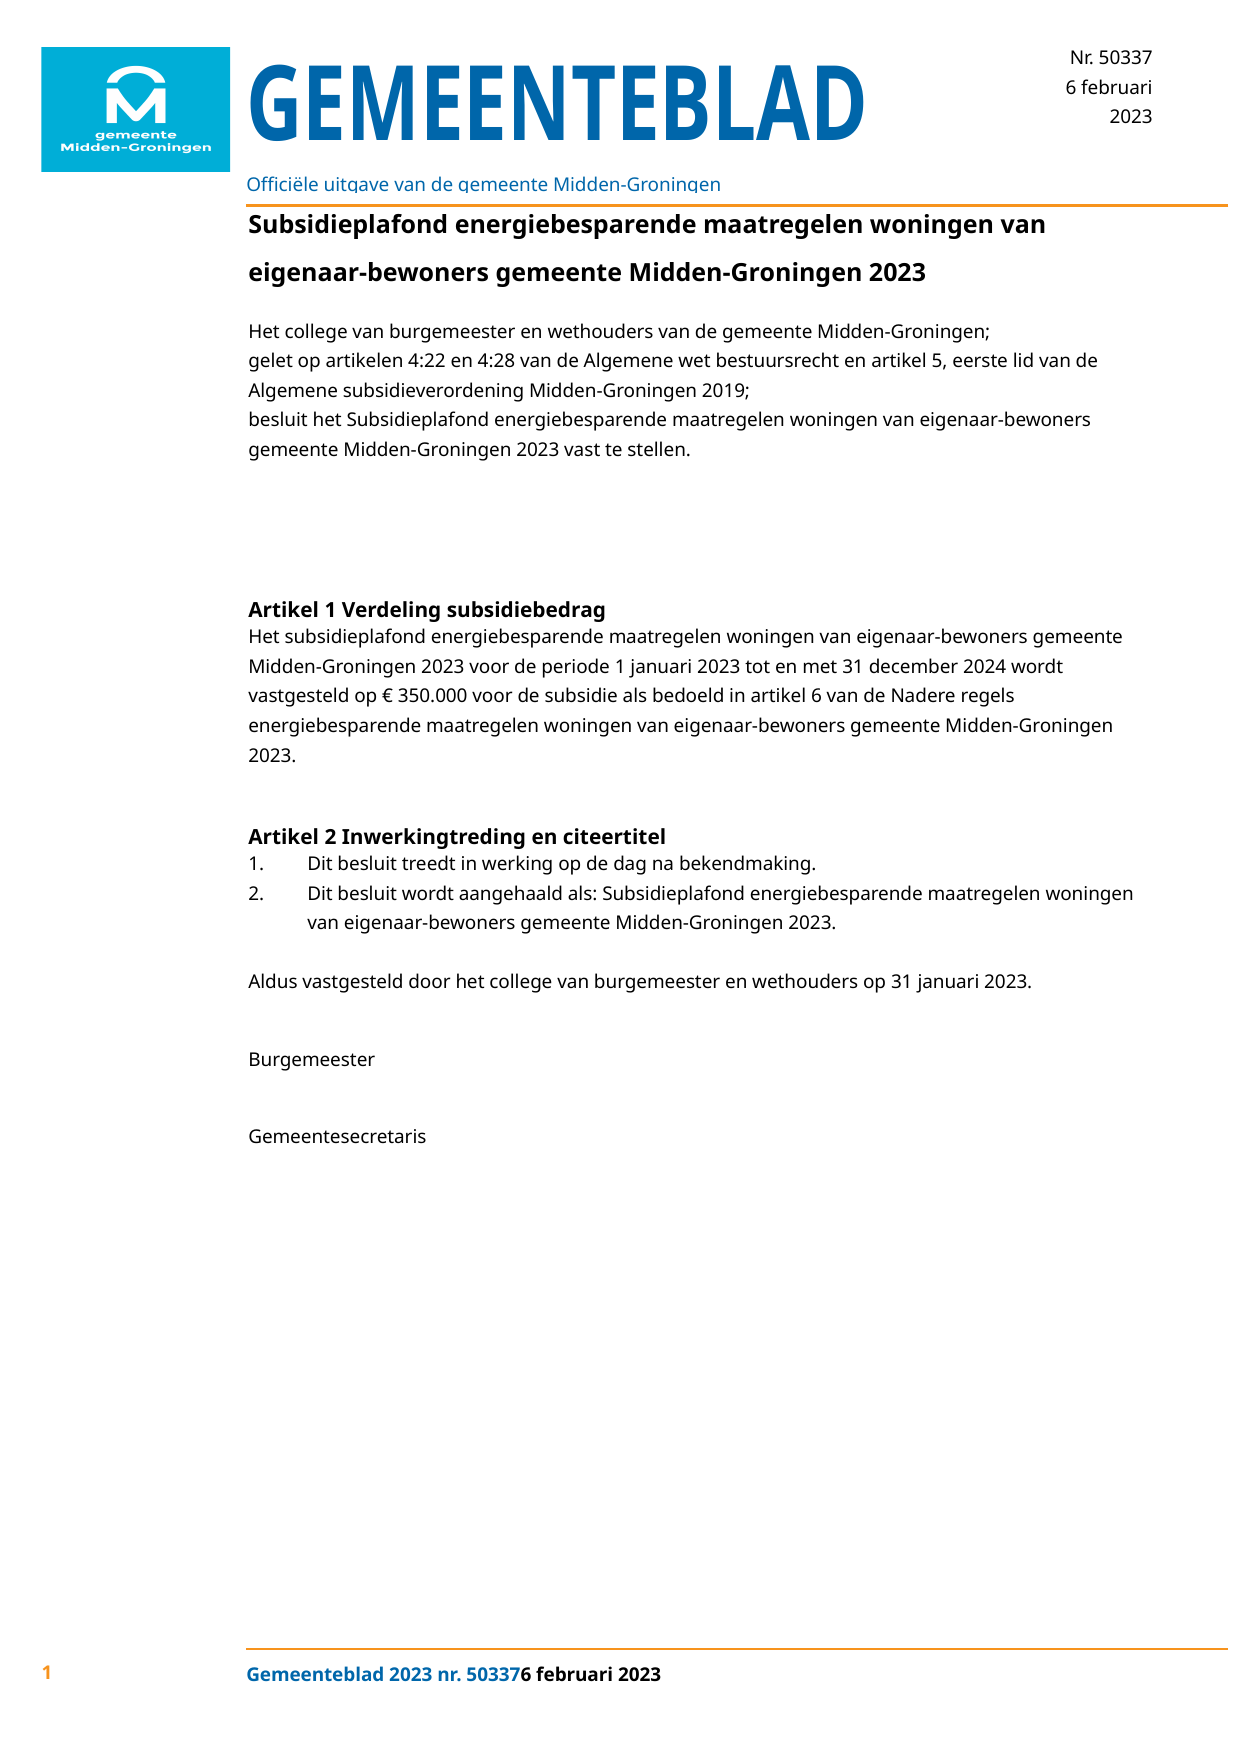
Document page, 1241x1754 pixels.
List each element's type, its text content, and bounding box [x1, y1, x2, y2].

picture [108, 66, 164, 82]
text Artikel 2 Inwerkingtreding en citeertitel [248, 822, 1152, 850]
text gelet op artikelen 4:22 en 4:28 van de Algemene wet bestuursrecht en artikel 5, eerste lid van de Algemene subsidieverordening Midden-Groningen 2019; [248, 347, 1152, 403]
text besluit het Subsidieplafond energiebesparende maatregelen woningen van eigenaar-bewoners gemeente Midden-Groningen 2023 vast te stellen. [248, 407, 1152, 462]
text Subsidieplafond energiebesparende maatregelen woningen van eigenaar-bewoners gemeente Midden-Groningen 2023 [248, 207, 1152, 288]
picture [184, 146, 190, 153]
text Het college van burgemeester en wethouders van de gemeente Midden-Groningen; [248, 318, 1152, 344]
text Aldus vastgesteld door het college van burgemeester en wethouders op 31 januari 2023. [248, 969, 1152, 994]
text Gemeentesecretaris [248, 1123, 1152, 1149]
text Artikel 1 Verdeling subsidiebedrag [248, 595, 1152, 623]
list Dit besluit treedt in werking op de dag na bekendmaking. [248, 850, 1152, 876]
list Dit besluit wordt aangehaald als: Subsidieplafond energiebesparende maatregelen woningen van eigenaar-bewoners gemeente Midden-Groningen 2023. [248, 880, 1152, 935]
text Burgemeester [248, 1046, 1152, 1072]
picture [107, 89, 165, 122]
text Het subsidieplafond energiebesparende maatregelen woningen van eigenaar-bewoners gemeente Midden-Groningen 2023 voor de periode 1 januari 2023 tot en met 31 december 2024 wordt vastgesteld op € 350.000 voor de subsidie als bedoeld in artikel 6 van de Nadere regels energiebesparende maatregelen woningen van eigenaar-bewoners gemeente Midden-Groningen 2023. [248, 623, 1152, 768]
